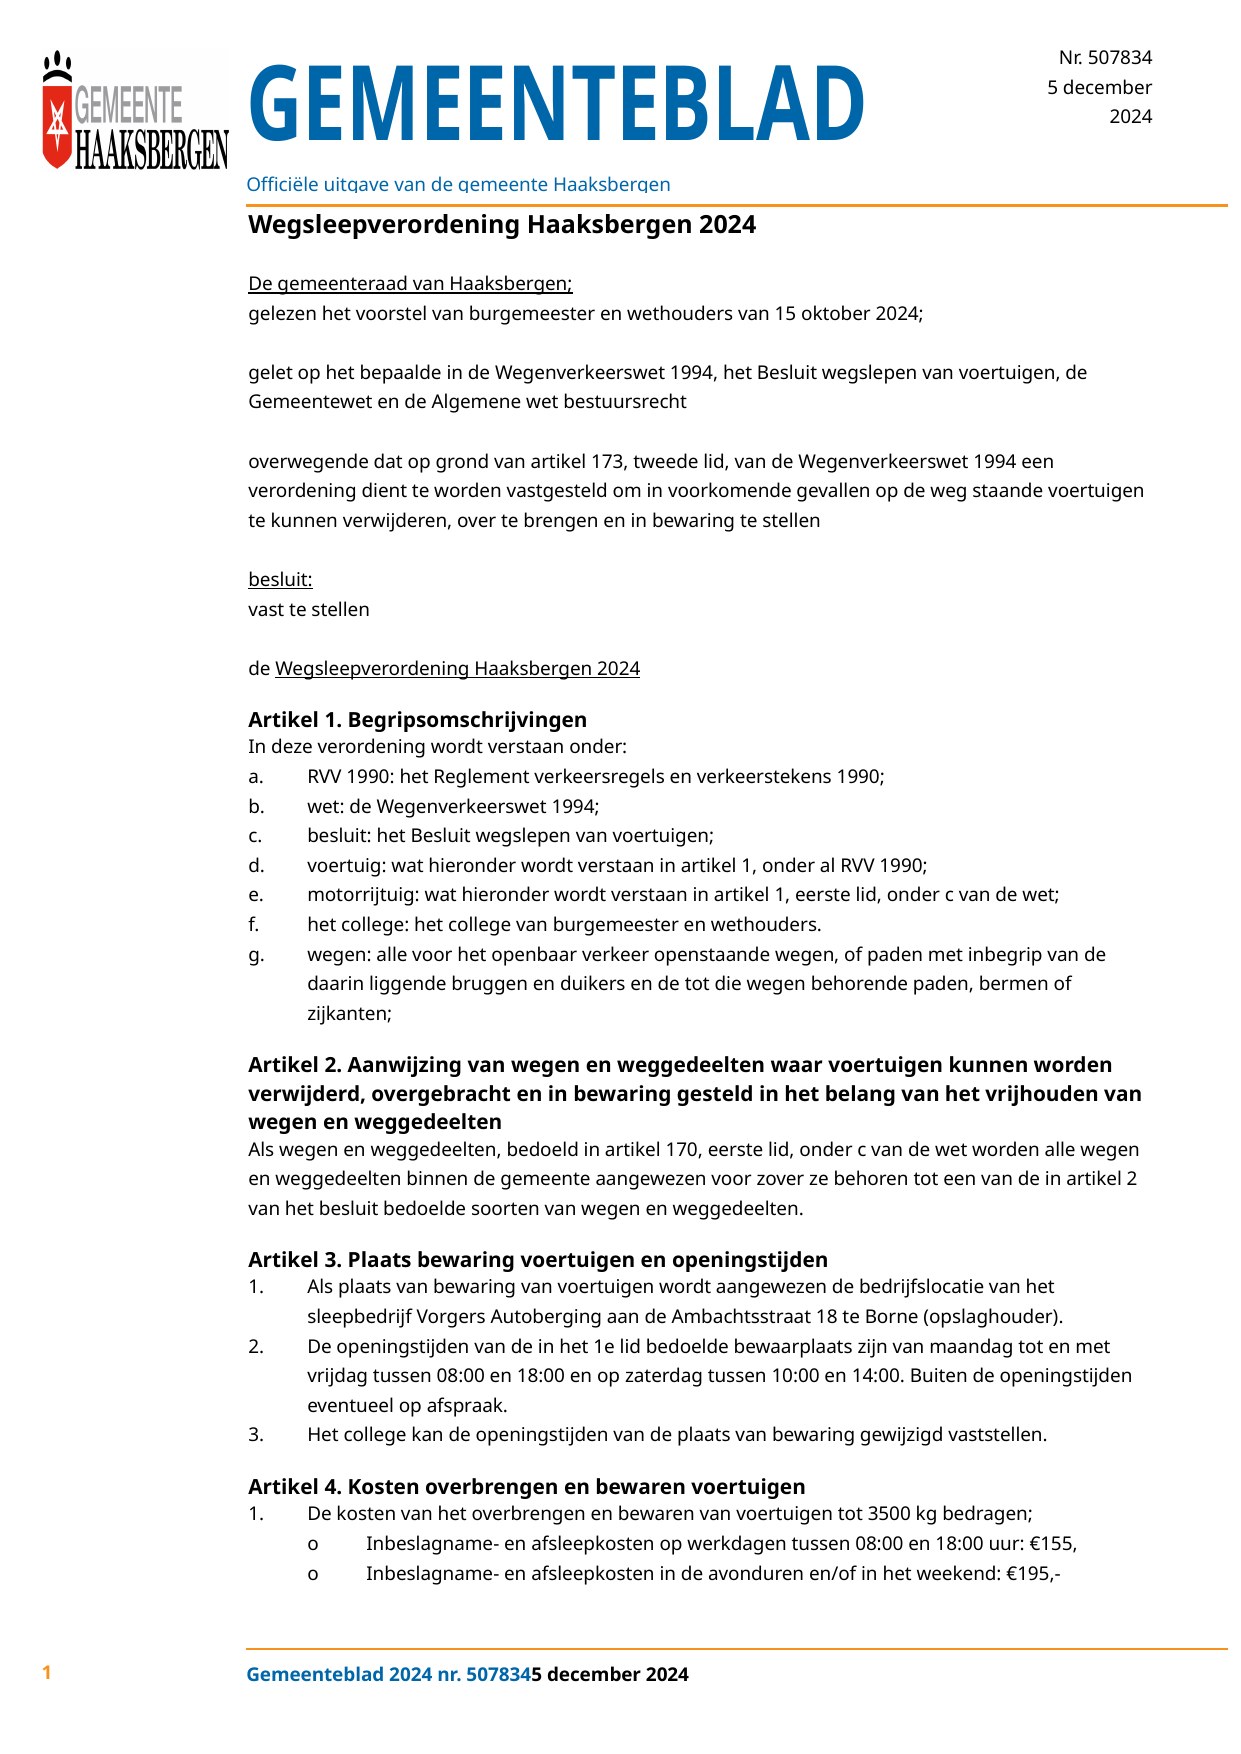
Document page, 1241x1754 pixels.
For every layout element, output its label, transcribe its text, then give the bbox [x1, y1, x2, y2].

text overwegende dat op grond van artikel 173, tweede lid, van de Wegenverkeerswet 1994 een verordening dient te worden vastgesteld om in voorkomende gevallen op de weg staande voertuigen te kunnen verwijderen, over te brengen en in bewaring te stellen [248, 448, 1152, 533]
list wet: de Wegenverkeerswet 1994; [248, 793, 1152, 819]
text de Wegsleepverordening Haaksbergen 2024 [248, 655, 1152, 681]
list voertuig: wat hieronder wordt verstaan in artikel 1, onder al RVV 1990; [248, 852, 1152, 878]
list De kosten van het overbrengen en bewaren van voertuigen tot 3500 kg bedragen; [248, 1501, 1152, 1526]
text In deze verordening wordt verstaan onder: [248, 734, 1152, 759]
list motorrijtuig: wat hieronder wordt verstaan in artikel 1, eerste lid, onder c van de wet; [248, 882, 1152, 907]
list RVV 1990: het Reglement verkeersregels en verkeerstekens 1990; [248, 763, 1152, 789]
picture [41, 47, 231, 172]
list Als plaats van bewaring van voertuigen wordt aangewezen de bedrijfslocatie van het sleepbedrijf Vorgers Autoberging aan de Ambachtsstraat 18 te Borne (opslaghouder). [248, 1274, 1152, 1329]
list Het college kan de openingstijden van de plaats van bewaring gewijzigd vaststellen. [248, 1422, 1152, 1447]
text Wegsleepverordening Haaksbergen 2024 [248, 207, 1152, 241]
text gelezen het voorstel van burgemeester en wethouders van 15 oktober 2024; [248, 300, 1152, 326]
text Artikel 2. Aanwijzing van wegen en weggedeelten waar voertuigen kunnen worden verwijderd, overgebracht en in bewaring gesteld in het belang van het vrijhouden van wegen en weggedeelten [248, 1050, 1152, 1136]
text Artikel 1. Begripsomschrijvingen [248, 705, 1152, 734]
text gelet op het bepaalde in de Wegenverkeerswet 1994, het Besluit wegslepen van voertuigen, de Gemeentewet en de Algemene wet bestuursrecht [248, 359, 1152, 414]
text vast te stellen [248, 596, 1152, 621]
list Inbeslagname- en afsleepkosten in de avonduren en/of in het weekend: €195,- [307, 1560, 1152, 1585]
list besluit: het Besluit wegslepen van voertuigen; [248, 822, 1152, 848]
text besluit: [248, 566, 1152, 592]
text Als wegen en weggedeelten, bedoeld in artikel 170, eerste lid, onder c van de wet worden alle wegen en weggedeelten binnen de gemeente aangewezen voor zover ze behoren tot een van de in artikel 2 van het besluit bedoelde soorten van wegen en weggedeelten. [248, 1136, 1152, 1221]
list het college: het college van burgemeester en wethouders. [248, 911, 1152, 937]
list De openingstijden van de in het 1e lid bedoelde bewaarplaats zijn van maandag tot en met vrijdag tussen 08:00 en 18:00 en op zaterdag tussen 10:00 en 14:00. Buiten de openingstijden eventueel op afspraak. [248, 1333, 1152, 1418]
list Inbeslagname- en afsleepkosten op werkdagen tussen 08:00 en 18:00 uur: €155, [307, 1530, 1152, 1556]
text Artikel 4. Kosten overbrengen en bewaren voertuigen [248, 1472, 1152, 1501]
list wegen: alle voor het openbaar verkeer openstaande wegen, of paden met inbegrip van de daarin liggende bruggen en duikers en de tot die wegen behorende paden, bermen of zijkanten; [248, 941, 1152, 1026]
text De gemeenteraad van Haaksbergen; [248, 270, 1152, 296]
text Artikel 3. Plaats bewaring voertuigen en openingstijden [248, 1245, 1152, 1274]
